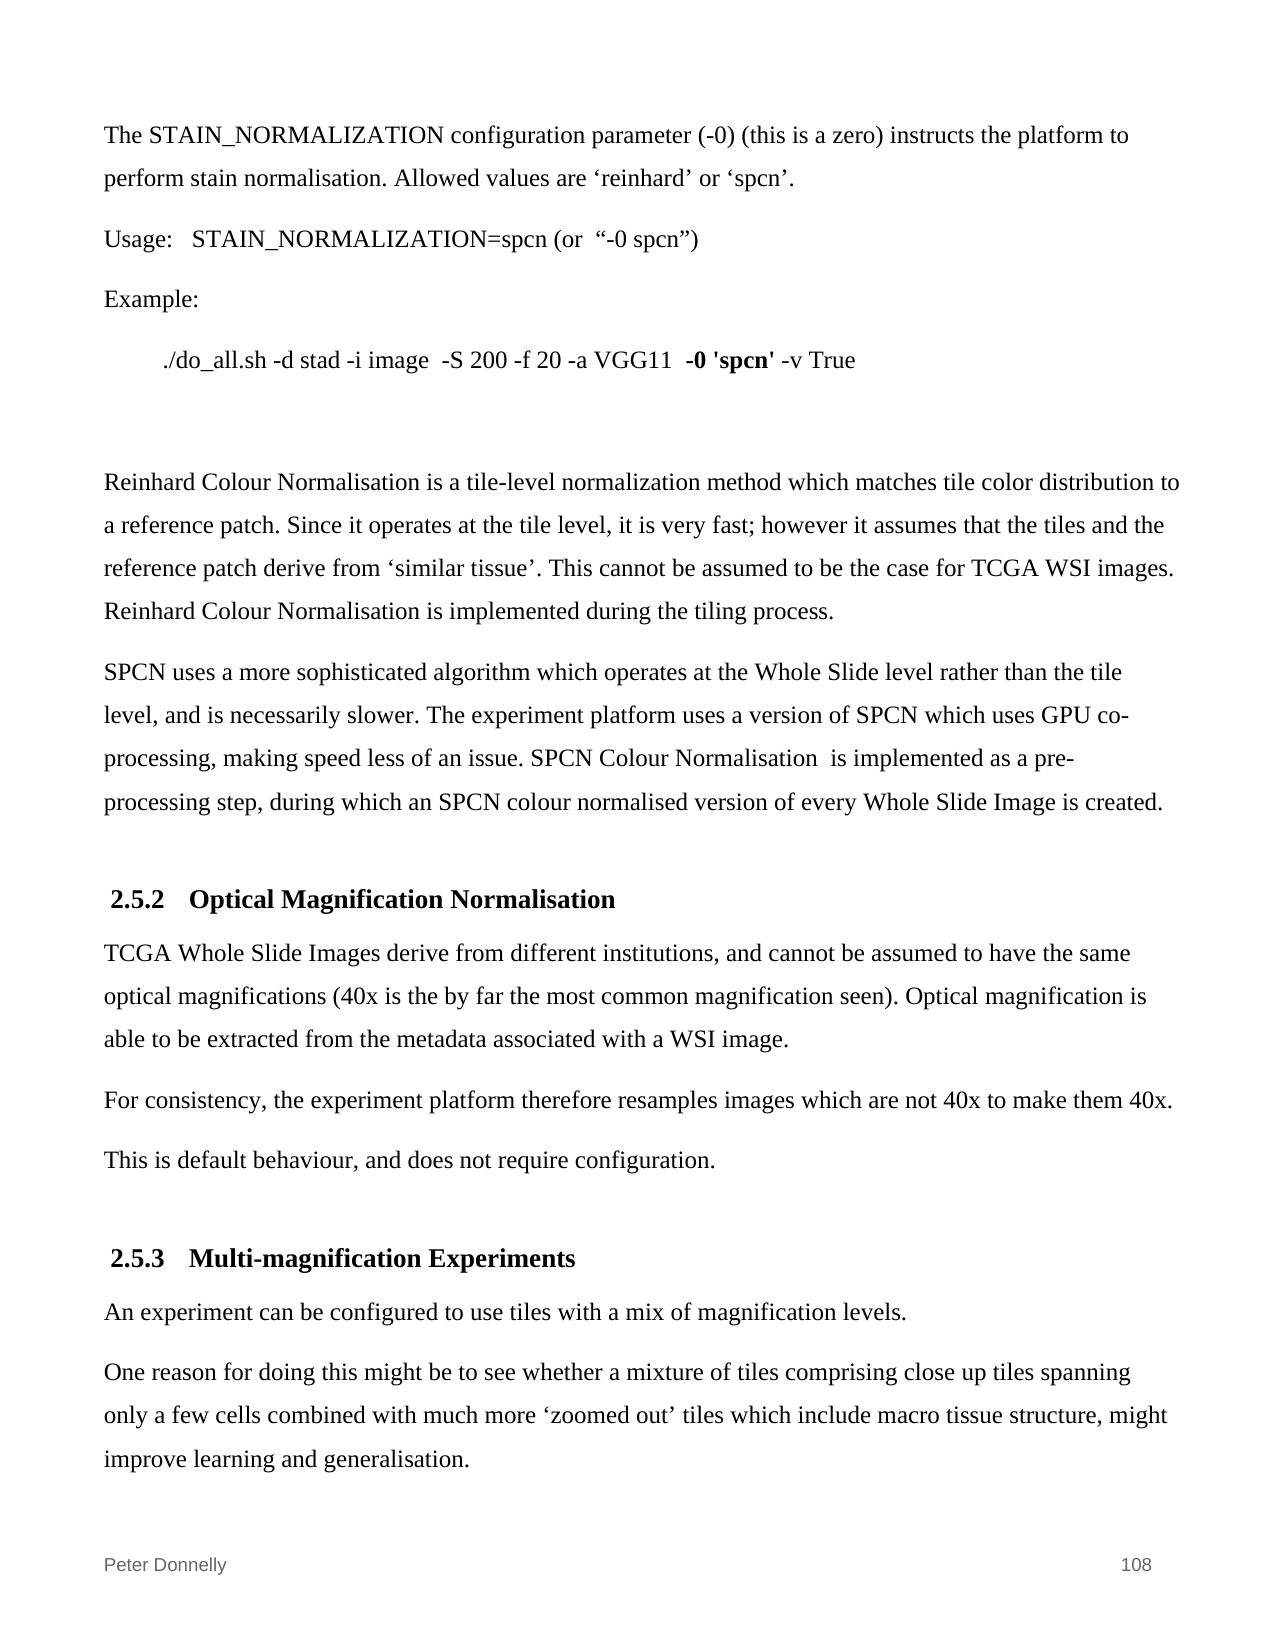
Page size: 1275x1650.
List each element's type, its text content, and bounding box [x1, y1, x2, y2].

text TCGA Whole Slide Images derive from different institutions, and cannot be assumed to have the same optical magnifications (40x is the by far the most common magnification seen). Optical magnification is able to be extracted from the metadata associated with a WSI image. [103, 938, 1181, 1053]
text One reason for doing this might be to see whether a mixture of tiles comprising close up tiles spanning only a few cells combined with much more ‘zoomed out’ tiles which include macro tissue structure, might improve learning and generalisation. [103, 1357, 1181, 1472]
text The STAIN_NORMALIZATION configuration parameter (-0) (this is a zero) instructs the platform to perform stain normalisation. Allowed values are ‘reinhard’ or ‘spcn’. [103, 120, 1181, 192]
text Usage: STAIN_NORMALIZATION=spcn (or “-0 spcn”) [103, 224, 1181, 252]
text Reinhard Colour Normalisation is a tile-level normalization method which matches tile color distribution to a reference patch. Since it operates at the tile level, it is very fast; however it assumes that the tiles and the reference patch derive from ‘similar tissue’. This cannot be assumed to be the case for TCGA WSI images. Reinhard Colour Normalisation is implemented during the tiling process. [103, 467, 1181, 625]
text An experiment can be configured to use tiles with a mix of magnification levels. [103, 1297, 1181, 1325]
subtitle Multi-magnification Experiments [103, 1242, 1181, 1273]
subtitle Optical Magnification Normalisation [103, 883, 1181, 914]
text Example: [103, 284, 1181, 313]
text SPCN uses a more sophisticated algorithm which operates at the Whole Slide level rather than the tile level, and is necessarily slower. The experiment platform uses a version of SPCN which uses GPU co-processing, making speed less of an issue. SPCN Colour Normalisation is implemented as a pre-processing step, during which an SPCN colour normalised version of every Whole Slide Image is created. [103, 657, 1181, 815]
text ./do_all.sh -d stad -i image -S 200 -f 20 -a VGG11 -0 'spcn' -v True [162, 345, 1181, 374]
text This is default behaviour, and does not require configuration. [103, 1146, 1181, 1174]
text For consistency, the experiment platform therefore resamples images which are not 40x to make them 40x. [103, 1085, 1181, 1113]
